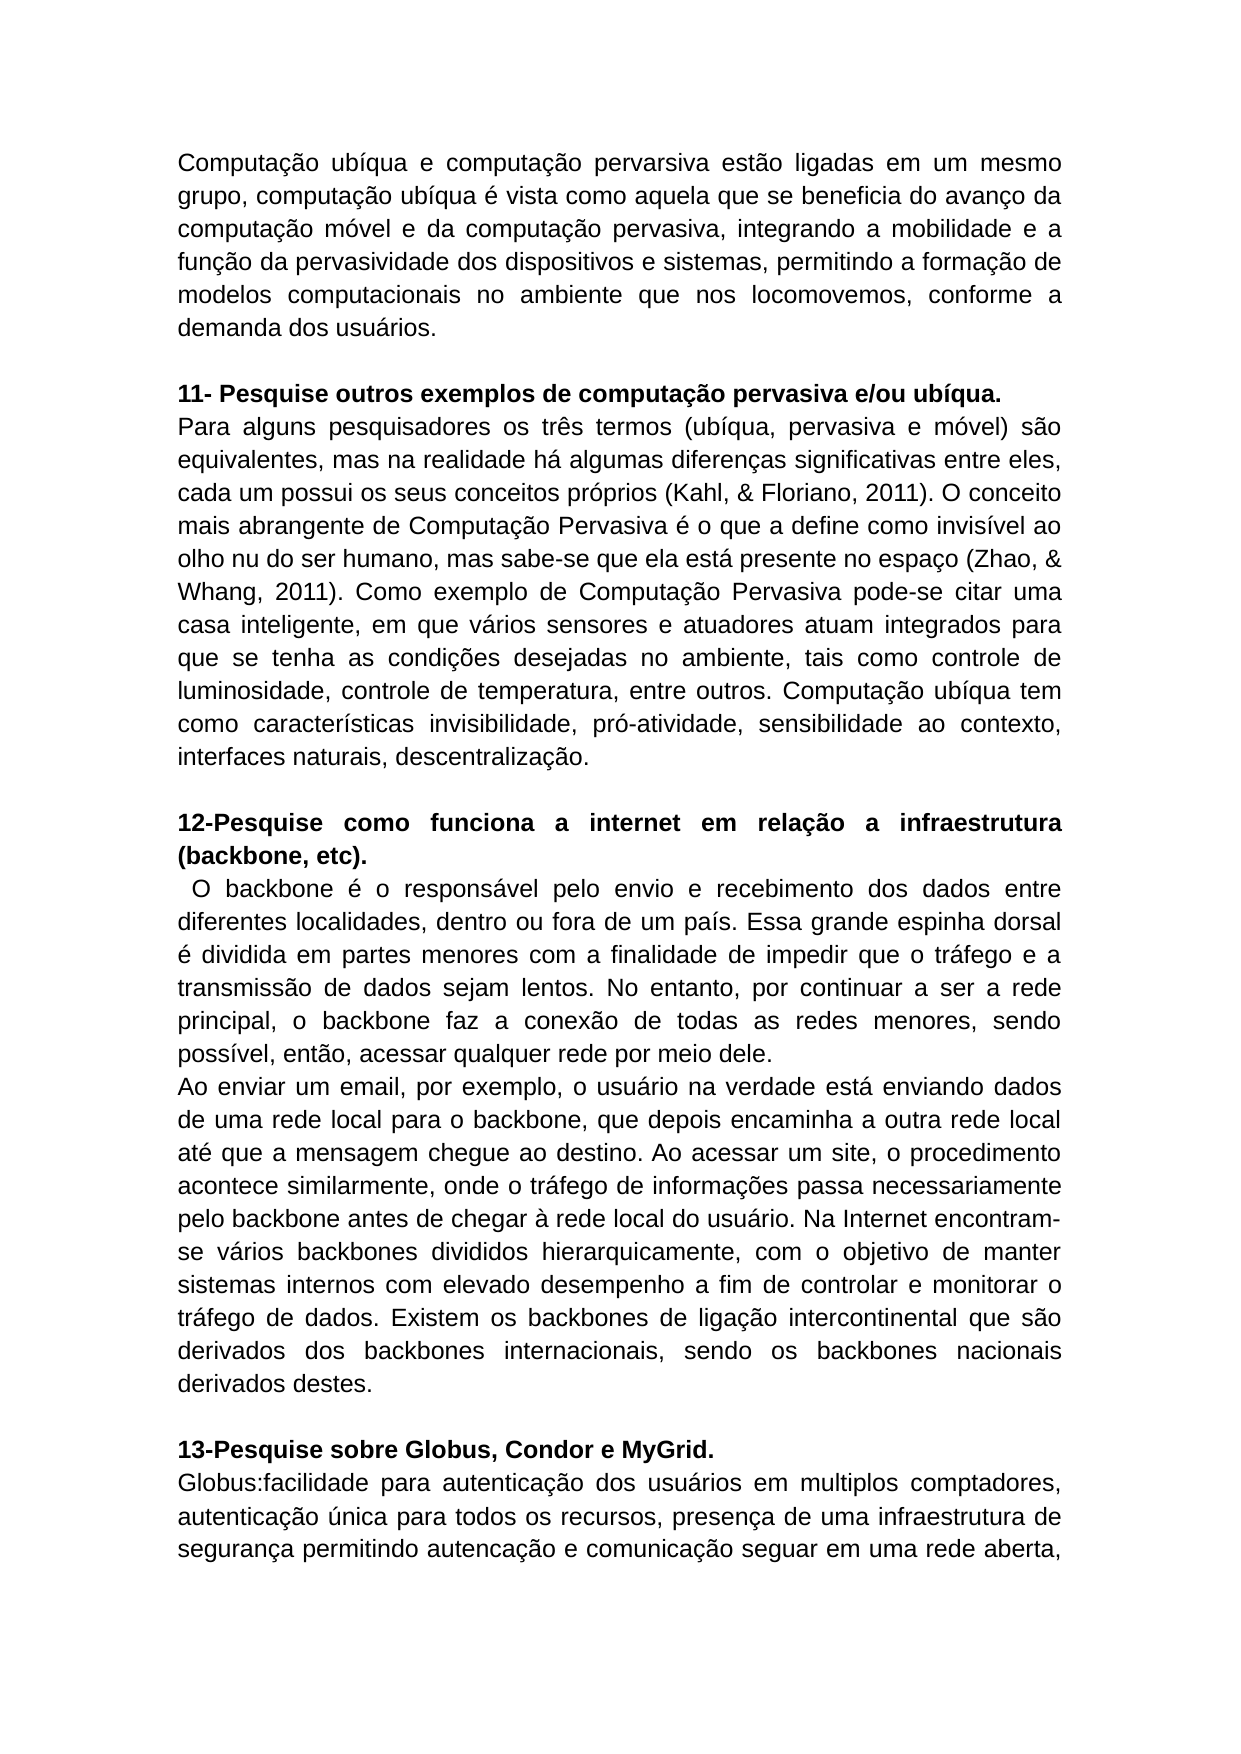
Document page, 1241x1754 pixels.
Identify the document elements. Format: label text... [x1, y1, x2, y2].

text Ao enviar um email, por exemplo, o usuário na verdade está enviando dados de uma rede local para o backbone, que depois encaminha a outra rede local até que a mensagem chegue ao destino. Ao acessar um site, o procedimento acontece similarmente, onde o tráfego de informações passa necessariamente pelo backbone antes de chegar à rede local do usuário. Na Internet encontram-se vários backbones divididos hierarquicamente, com o objetivo de manter sistemas internos com elevado desempenho a fim de controlar e monitorar o tráfego de dados. Existem os backbones de ligação intercontinental que são derivados dos backbones internacionais, sendo os backbones nacionais derivados destes. [177, 1072, 1063, 1398]
text O backbone é o responsável pelo envio e recebimento dos dados entre diferentes localidades, dentro ou fora de um país. Essa grande espinha dorsal é dividida em partes menores com a finalidade de impedir que o tráfego e a transmissão de dados sejam lentos. No entanto, por continuar a ser a rede principal, o backbone faz a conexão de todas as redes menores, sendo possível, então, acessar qualquer rede por meio dele. [177, 874, 1063, 1068]
text Para alguns pesquisadores os três termos (ubíqua, pervasiva e móvel) são equivalentes, mas na realidade há algumas diferenças significativas entre eles, cada um possui os seus conceitos próprios (Kahl, & Floriano, 2011). O conceito mais abrangente de Computação Pervasiva é o que a define como invisível ao olho nu do ser humano, mas sabe-se que ela está presente no espaço (Zhao, & Whang, 2011). Como exemplo de Computação Pervasiva pode-se citar uma casa inteligente, em que vários sensores e atuadores atuam integrados para que se tenha as condições desejadas no ambiente, tais como controle de luminosidade, controle de temperatura, entre outros. Computação ubíqua tem como características invisibilidade, pró-atividade, sensibilidade ao contexto, interfaces naturais, descentralização. [177, 412, 1063, 771]
text 13-Pesquise sobre Globus, Condor e MyGrid. [177, 1435, 1063, 1464]
text 12-Pesquise como funciona a internet em relação a infraestrutura (backbone, etc). [177, 808, 1063, 870]
text Globus:facilidade para autenticação dos usuários em multiplos comptadores, autenticação única para todos os recursos, presença de uma infraestrutura de segurança permitindo autencação e comunicação seguar em uma rede aberta, [177, 1468, 1063, 1563]
text 11- Pesquise outros exemplos de computação pervasiva e/ou ubíqua. [177, 379, 1063, 407]
text Computação ubíqua e computação pervarsiva estão ligadas em um mesmo grupo, computação ubíqua é vista como aquela que se beneficia do avanço da computação móvel e da computação pervasiva, integrando a mobilidade e a função da pervasividade dos dispositivos e sistemas, permitindo a formação de modelos computacionais no ambiente que nos locomovemos, conforme a demanda dos usuários. [177, 148, 1063, 341]
